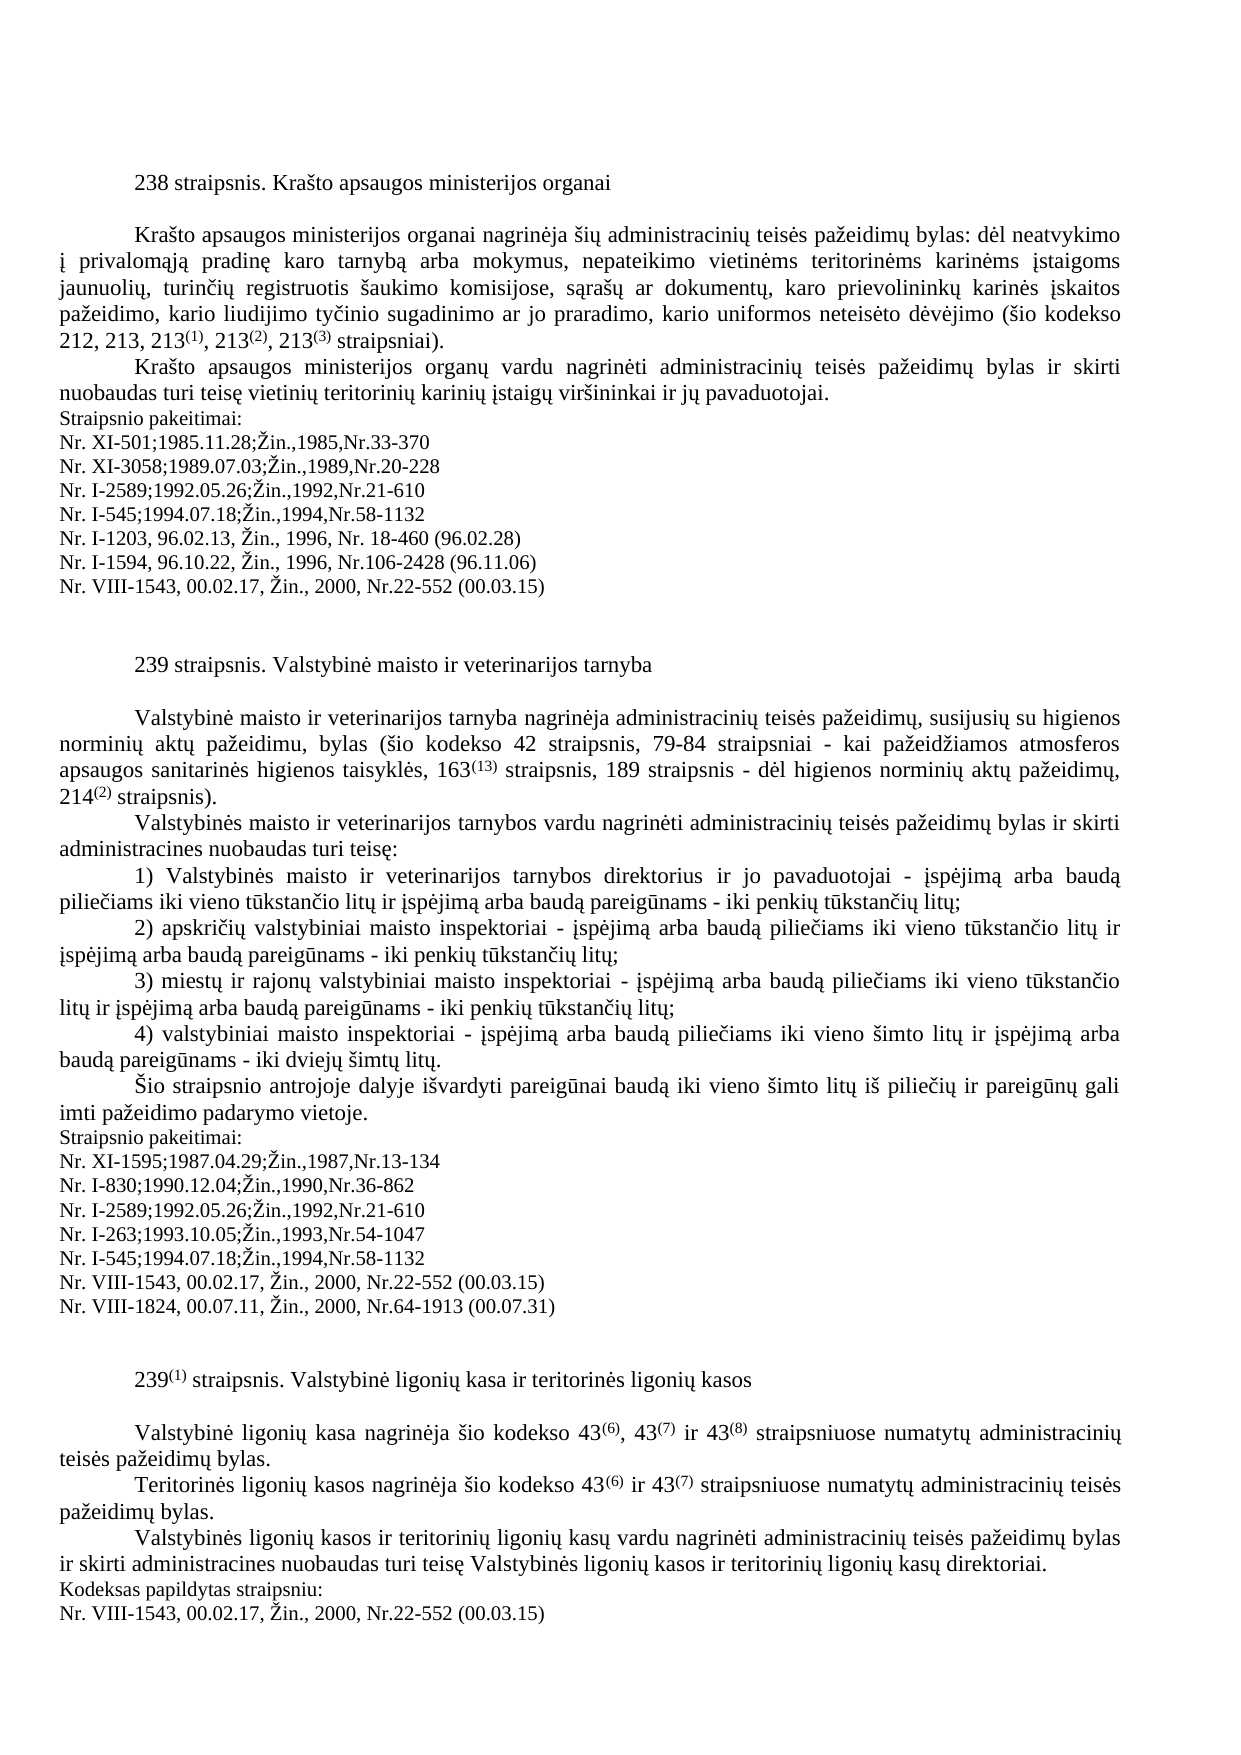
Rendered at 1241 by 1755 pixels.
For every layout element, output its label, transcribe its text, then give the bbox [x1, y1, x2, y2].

text Valstybinės maisto ir veterinarijos tarnybos vardu nagrinėti administracinių teisės pažeidimų bylas ir skirti administracines nuobaudas turi teisę: [59, 809, 1121, 862]
text Krašto apsaugos ministerijos organai nagrinėja šių administracinių teisės pažeidimų bylas: dėl neatvykimo į privalomąją pradinę karo tarnybą arba mokymus, nepateikimo vietinėms teritorinėms karinėms įstaigoms jaunuolių, turinčių registruotis šaukimo komisijose, sąrašų ar dokumentų, karo prievolininkų karinės įskaitos pažeidimo, kario liudijimo tyčinio sugadinimo ar jo praradimo, kario uniformos neteisėto dėvėjimo (šio kodekso 212, 213, 213(1), 213(2), 213(3) straipsniai). [59, 221, 1122, 353]
text Valstybinė maisto ir veterinarijos tarnyba nagrinėja administracinių teisės pažeidimų, susijusių su higienos norminių aktų pažeidimu, bylas (šio kodekso 42 straipsnis, 79-84 straipsniai - kai pažeidžiamos atmosferos apsaugos sanitarinės higienos taisyklės, 163(13) straipsnis, 189 straipsnis - dėl higienos norminių aktų pažeidimų, 214(2) straipsnis). [59, 704, 1121, 809]
text Nr. I-830;1990.12.04;Žin.,1990,Nr.36-862 [59, 1173, 1122, 1197]
text Nr. XI-501;1985.11.28;Žin.,1985,Nr.33-370 [59, 430, 1122, 454]
text Šio straipsnio antrojoje dalyje išvardyti pareigūnai baudą iki vieno šimto litų iš piliečių ir pareigūnų gali imti pažeidimo padarymo vietoje. [59, 1073, 1122, 1125]
text Straipsnio pakeitimai: [59, 406, 1122, 430]
text Nr. VIII-1543, 00.02.17, Žin., 2000, Nr.22-552 (00.03.15) [59, 574, 1122, 598]
text 238 straipsnis. Krašto apsaugos ministerijos organai [59, 168, 1122, 195]
text Valstybinės ligonių kasos ir teritorinių ligonių kasų vardu nagrinėti administracinių teisės pažeidimų bylas ir skirti administracines nuobaudas turi teisę Valstybinės ligonių kasos ir teritorinių ligonių kasų direktoriai. [59, 1524, 1122, 1577]
text Nr. I-2589;1992.05.26;Žin.,1992,Nr.21-610 [59, 1197, 1122, 1222]
text Nr. I-1594, 96.10.22, Žin., 1996, Nr.106-2428 (96.11.06) [59, 550, 1122, 574]
text Krašto apsaugos ministerijos organų vardu nagrinėti administracinių teisės pažeidimų bylas ir skirti nuobaudas turi teisę vietinių teritorinių karinių įstaigų viršininkai ir jų pavaduotojai. [59, 353, 1122, 406]
text 2) apskričių valstybiniai maisto inspektoriai - įspėjimą arba baudą piliečiams iki vieno tūkstančio litų ir įspėjimą arba baudą pareigūnams - iki penkių tūkstančių litų; [59, 914, 1121, 967]
text Nr. I-545;1994.07.18;Žin.,1994,Nr.58-1132 [59, 1246, 1122, 1270]
text 1) Valstybinės maisto ir veterinarijos tarnybos direktorius ir jo pavaduotojai - įspėjimą arba baudą piliečiams iki vieno tūkstančio litų ir įspėjimą arba baudą pareigūnams - iki penkių tūkstančių litų; [59, 862, 1121, 914]
text Nr. I-2589;1992.05.26;Žin.,1992,Nr.21-610 [59, 478, 1122, 502]
text Nr. VIII-1824, 00.07.11, Žin., 2000, Nr.64-1913 (00.07.31) [59, 1294, 1122, 1318]
text Nr. I-263;1993.10.05;Žin.,1993,Nr.54-1047 [59, 1222, 1122, 1246]
text Valstybinė ligonių kasa nagrinėja šio kodekso 43(6), 43(7) ir 43(8) straipsniuose numatytų administracinių teisės pažeidimų bylas. [59, 1419, 1122, 1471]
text 3) miestų ir rajonų valstybiniai maisto inspektoriai - įspėjimą arba baudą piliečiams iki vieno tūkstančio litų ir įspėjimą arba baudą pareigūnams - iki penkių tūkstančių litų; [59, 967, 1121, 1020]
text 239 straipsnis. Valstybinė maisto ir veterinarijos tarnyba [59, 651, 1121, 677]
text Nr. XI-3058;1989.07.03;Žin.,1989,Nr.20-228 [59, 454, 1122, 478]
text Teritorinės ligonių kasos nagrinėja šio kodekso 43(6) ir 43(7) straipsniuose numatytų administracinių teisės pažeidimų bylas. [59, 1471, 1122, 1524]
text 4) valstybiniai maisto inspektoriai - įspėjimą arba baudą piliečiams iki vieno šimto litų ir įspėjimą arba baudą pareigūnams - iki dviejų šimtų litų. [59, 1020, 1121, 1073]
text Nr. VIII-1543, 00.02.17, Žin., 2000, Nr.22-552 (00.03.15) [59, 1270, 1122, 1294]
text Nr. XI-1595;1987.04.29;Žin.,1987,Nr.13-134 [59, 1149, 1122, 1173]
text Nr. I-545;1994.07.18;Žin.,1994,Nr.58-1132 [59, 502, 1122, 526]
text Nr. VIII-1543, 00.02.17, Žin., 2000, Nr.22-552 (00.03.15) [59, 1601, 1122, 1625]
text 239(1) straipsnis. Valstybinė ligonių kasa ir teritorinės ligonių kasos [59, 1366, 1122, 1392]
text Kodeksas papildytas straipsniu: [59, 1577, 1122, 1601]
text Nr. I-1203, 96.02.13, Žin., 1996, Nr. 18-460 (96.02.28) [59, 526, 1122, 550]
text Straipsnio pakeitimai: [59, 1125, 1122, 1149]
